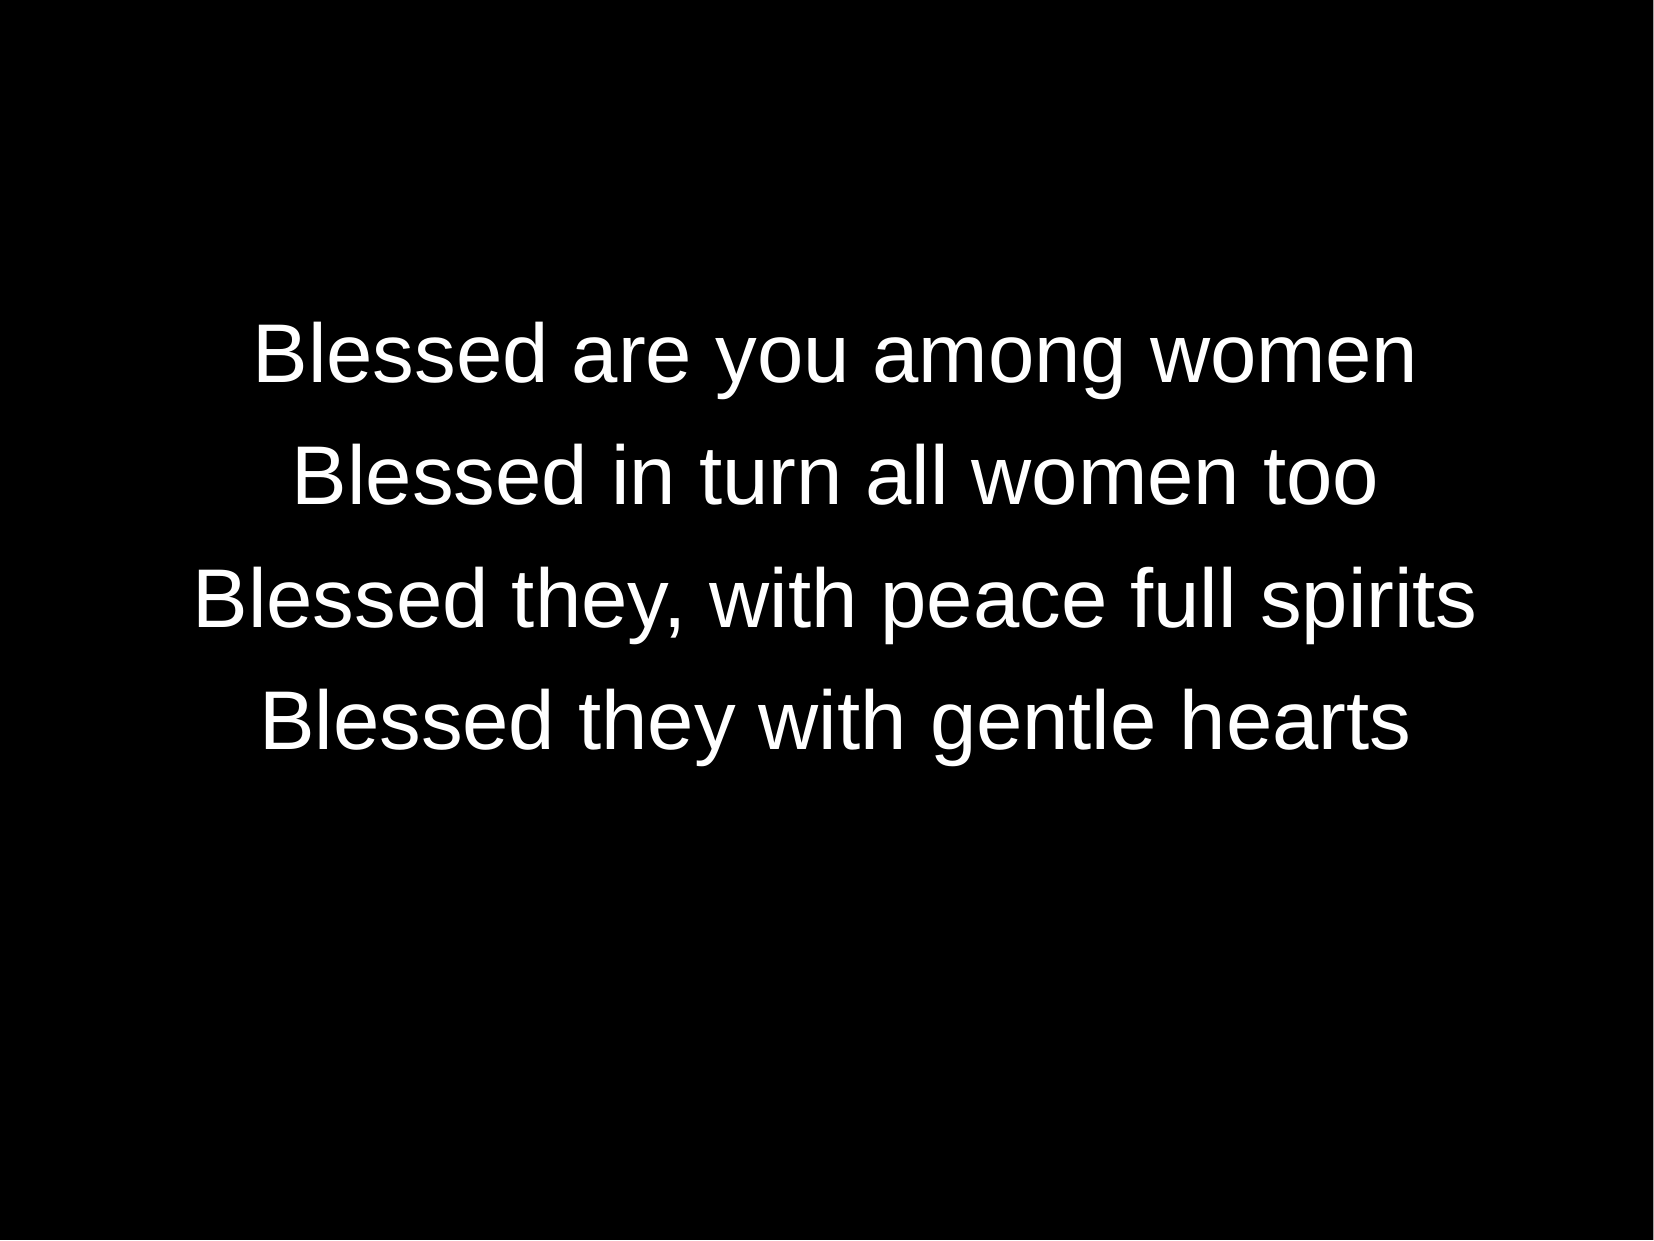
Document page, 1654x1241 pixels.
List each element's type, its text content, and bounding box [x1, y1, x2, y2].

list Blessed are you among women Blessed in turn all women too Blessed they, with peace full spirits Blessed they with gentle hearts [0, 307, 1654, 1027]
